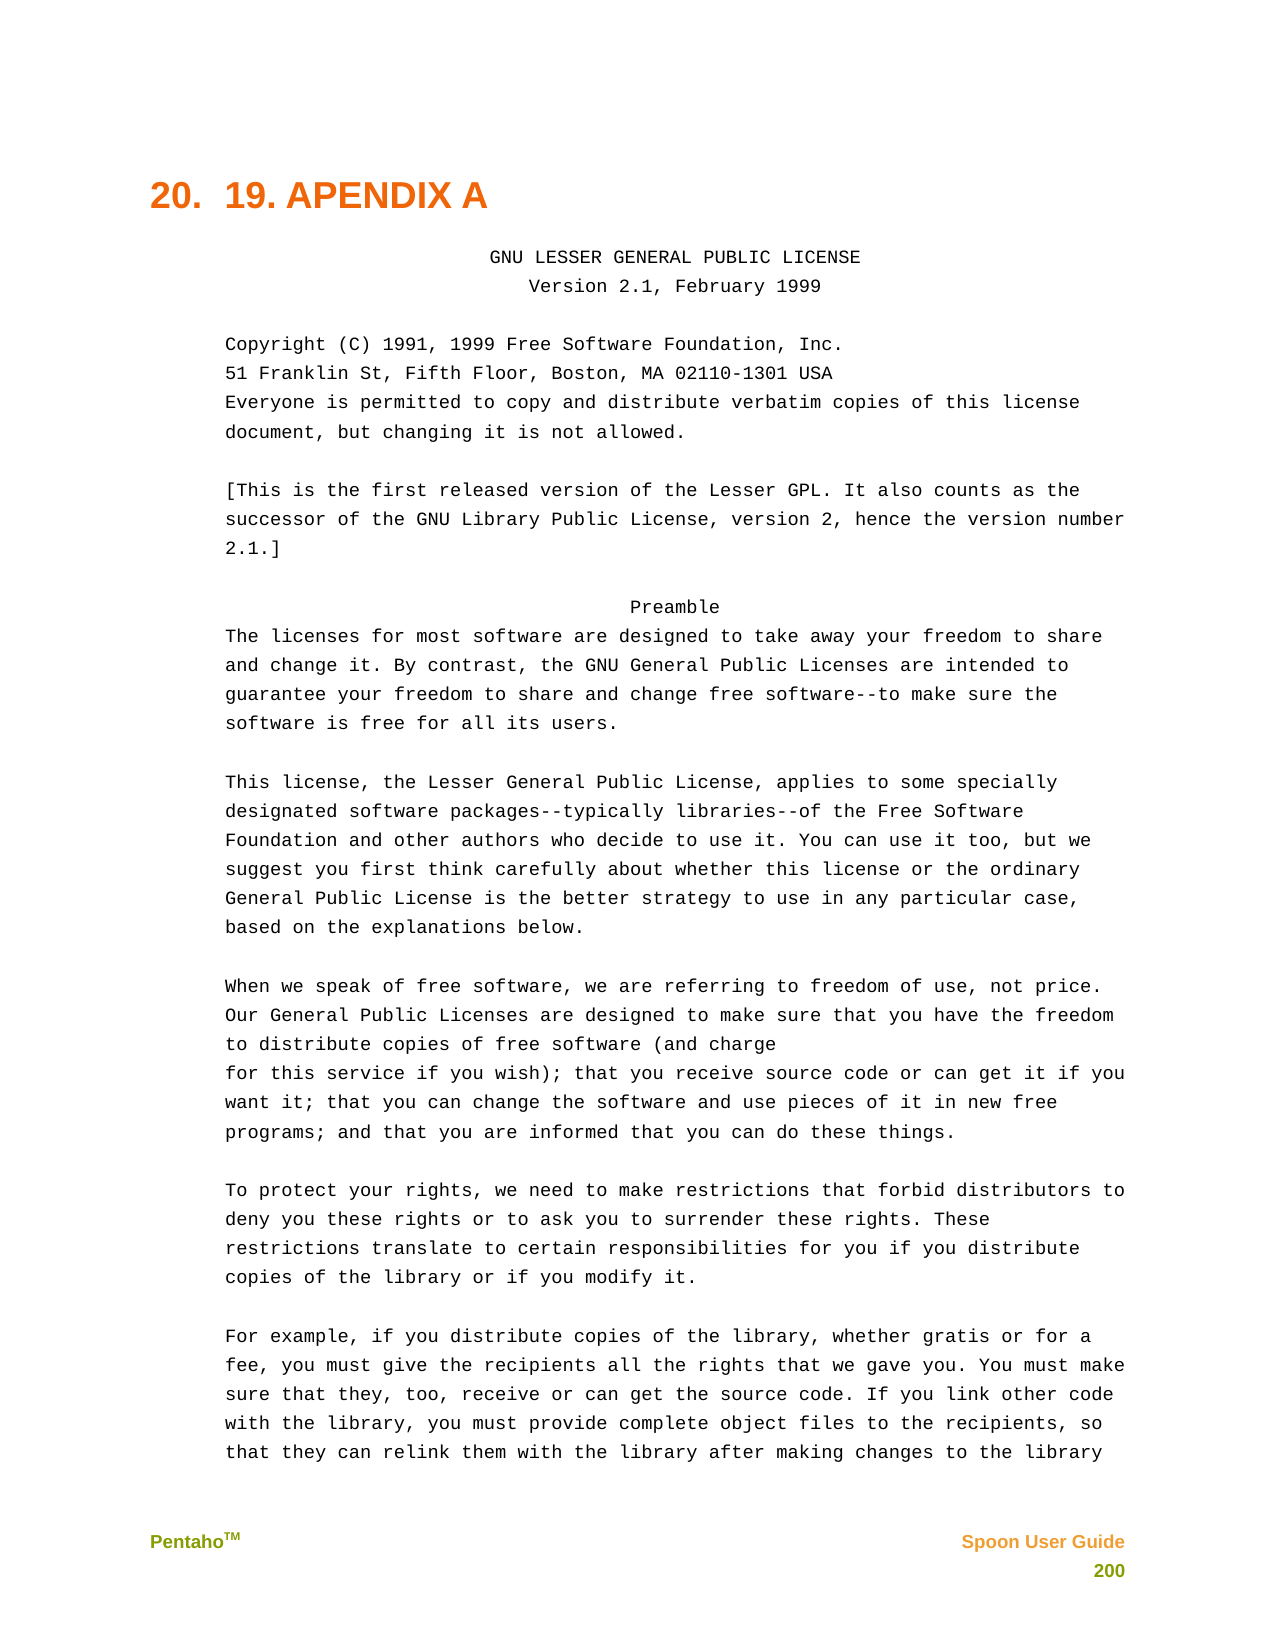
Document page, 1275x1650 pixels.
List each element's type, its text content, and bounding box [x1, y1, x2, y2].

text To protect your rights, we need to make restrictions that forbid distributors to deny you these rights or to ask you to surrender these rights. These restrictions translate to certain responsibilities for you if you distribute copies of the library or if you modify it. [225, 1173, 1125, 1290]
text [This is the first released version of the Lesser GPL. It also counts as the successor of the GNU Library Public License, version 2, hence the version number 2.1.] [225, 473, 1125, 561]
text GNU LESSER GENERAL PUBLIC LICENSE [225, 240, 1125, 269]
text Copyright (C) 1991, 1999 Free Software Foundation, Inc. [225, 327, 1125, 356]
text When we speak of free software, we are referring to freedom of use, not price. Our General Public Licenses are designed to make sure that you have the freedom to distribute copies of free software (and charge [225, 969, 1125, 1056]
text For example, if you distribute copies of the library, whether gratis or for a fee, you must give the recipients all the rights that we gave you. You must make sure that they, too, receive or can get the source code. If you link other code with the library, you must provide complete object files to the recipients, so that they can relink them with the library after making changes to the library [225, 1319, 1125, 1465]
subtitle 19. APENDIX A [150, 181, 1125, 216]
text for this service if you wish); that you receive source code or can get it if you want it; that you can change the software and use pieces of it in new free programs; and that you are informed that you can do these things. [225, 1056, 1125, 1144]
text Everyone is permitted to copy and distribute verbatim copies of this license document, but changing it is not allowed. [225, 386, 1125, 444]
text Preamble [225, 590, 1125, 619]
text Version 2.1, February 1999 [225, 269, 1125, 298]
text This license, the Lesser General Public License, applies to some specially designated software packages--typically libraries--of the Free Software Foundation and other authors who decide to use it. You can use it too, but we suggest you first think carefully about whether this license or the ordinary General Public License is the better strategy to use in any particular case, based on the explanations below. [225, 765, 1125, 940]
text The licenses for most software are designed to take away your freedom to share and change it. By contrast, the GNU General Public Licenses are intended to guarantee your freedom to share and change free software--to make sure the software is free for all its users. [225, 619, 1125, 736]
text 51 Franklin St, Fifth Floor, Boston, MA 02110-1301 USA [225, 356, 1125, 386]
